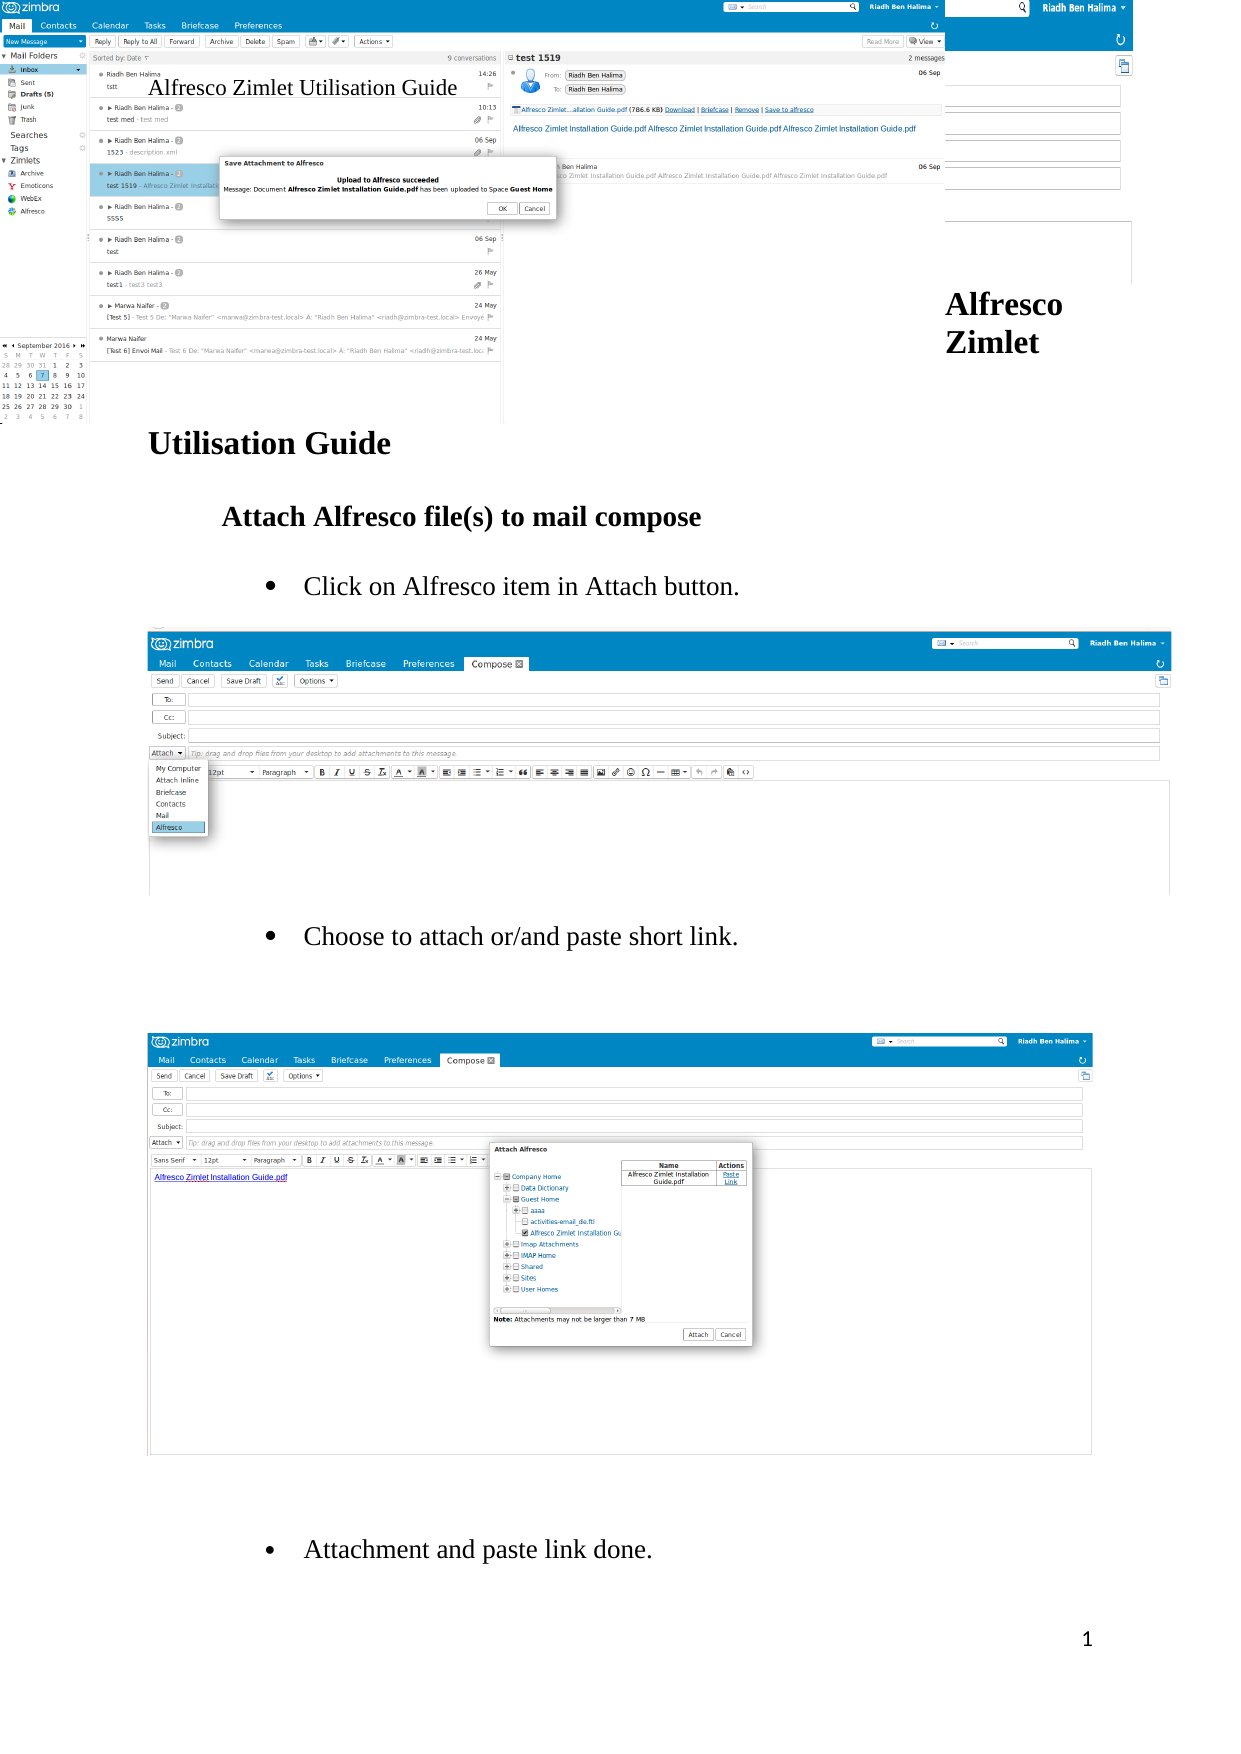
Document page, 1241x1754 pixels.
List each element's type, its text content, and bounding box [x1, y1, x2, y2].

picture [1024, 1039, 1036, 1043]
picture [1092, 4, 1102, 11]
list Attachment and paste link done. [266, 1533, 1093, 1564]
picture [1070, 5, 1083, 11]
picture [873, 1037, 1006, 1046]
picture [147, 1054, 1093, 1456]
list Choose to attach or/and paste short link. [266, 920, 1093, 951]
picture [1059, 1039, 1078, 1043]
picture [181, 641, 189, 647]
text Alfresco Zimlet Utilisation Guide [148, 284, 1093, 462]
picture [724, 3, 858, 11]
text Attach Alfresco file(s) to mail compose [148, 499, 1093, 533]
picture [1091, 641, 1105, 645]
picture [1050, 4, 1065, 11]
picture [1115, 641, 1127, 645]
list Click on Alfresco item in Attach button. [266, 570, 1093, 602]
picture [946, 0, 1029, 16]
picture [933, 639, 1078, 648]
picture [0, 20, 1133, 424]
picture [147, 627, 1172, 631]
picture [147, 658, 1172, 895]
